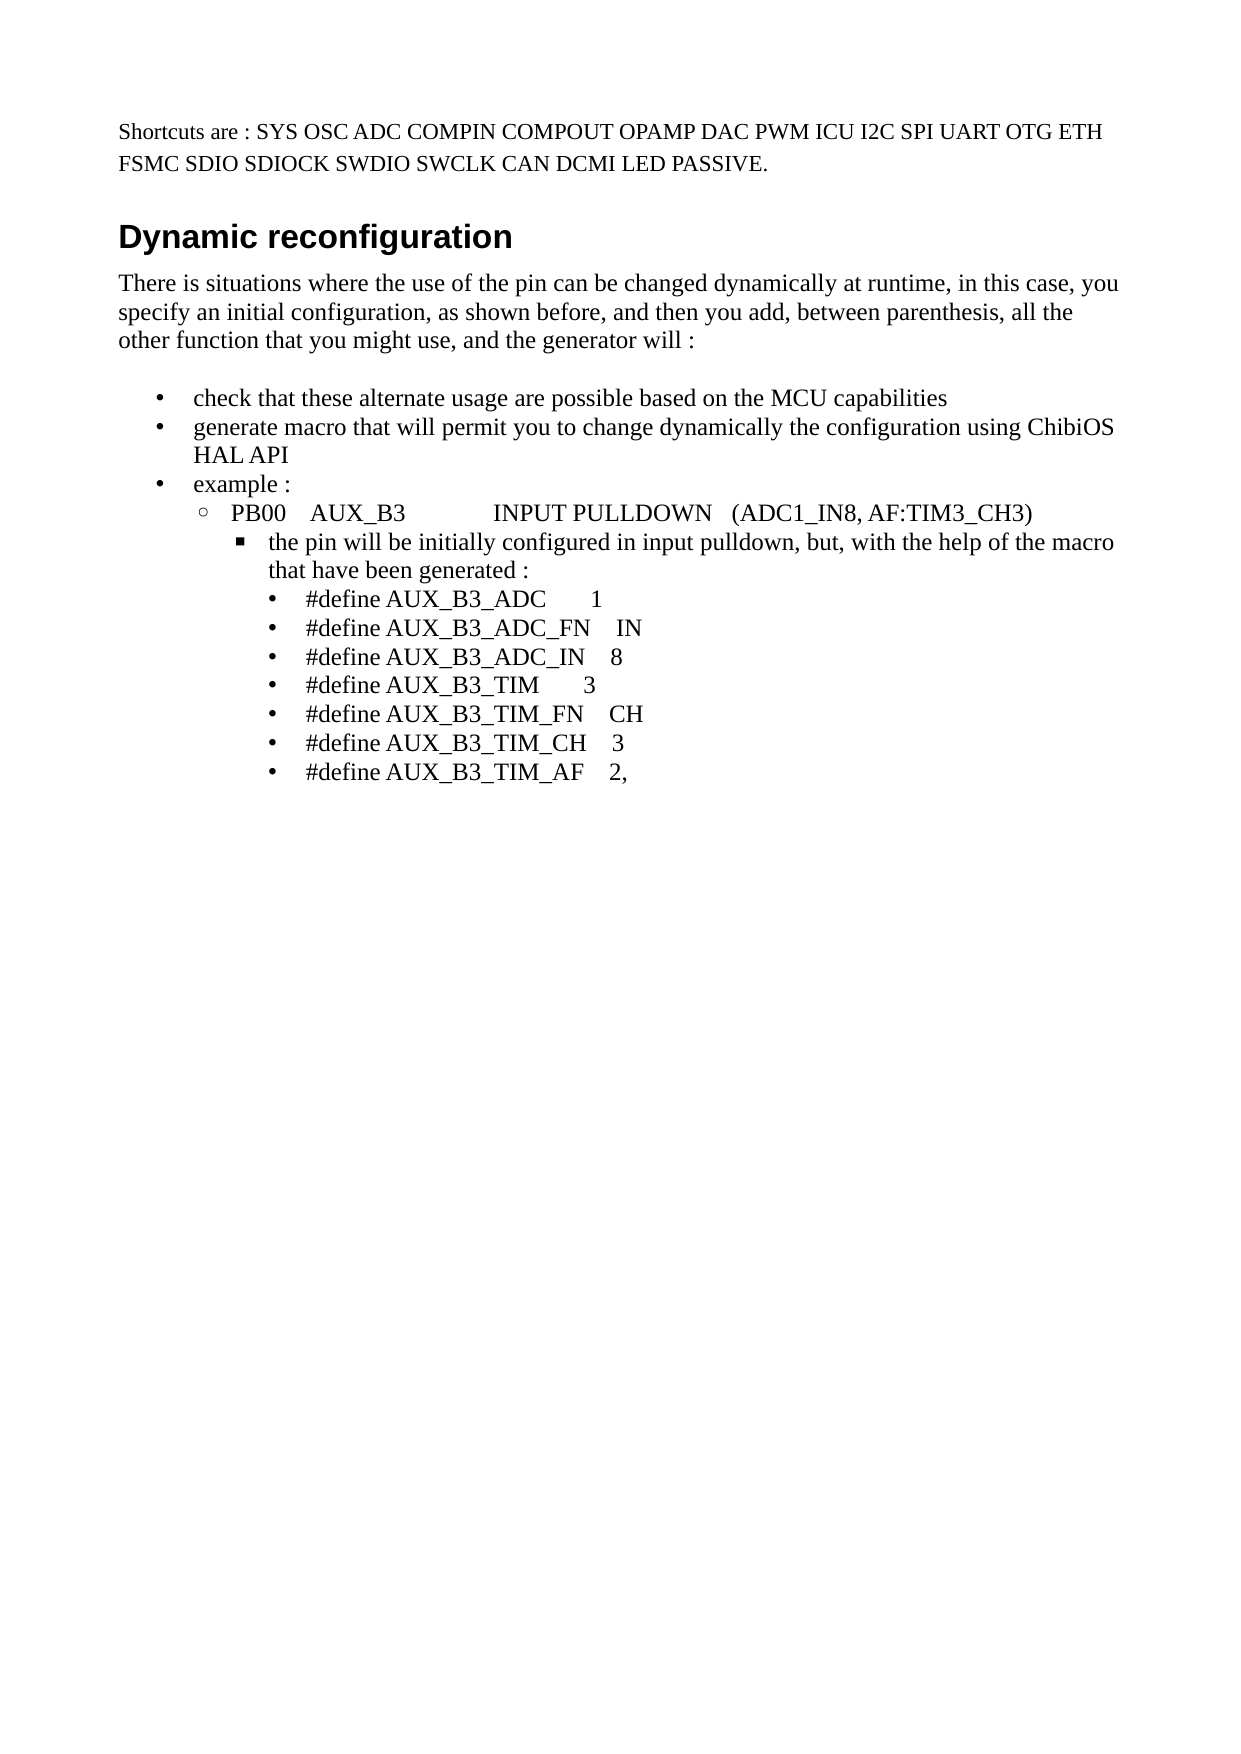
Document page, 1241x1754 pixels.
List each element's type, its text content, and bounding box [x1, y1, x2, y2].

subtitle Dynamic reconfiguration [118, 217, 1122, 255]
list #define AUX_B3_TIM_AF 2, [268, 757, 1122, 785]
list #define AUX_B3_TIM_FN CH [268, 699, 1122, 728]
text Shortcuts are : SYS OSC ADC COMPIN COMPOUT OPAMP DAC PWM ICU I2C SPI UART OTG ETH FSMC SDIO SDIOCK SWDIO SWCLK CAN DCMI LED PASSIVE. [118, 118, 1122, 176]
list generate macro that will permit you to change dynamically the configuration using ChibiOS HAL API [156, 412, 1122, 469]
list the pin will be initially configured in input pulldown, but, with the help of the macro that have been generated : [231, 527, 1122, 584]
list PB00 AUX_B3 INPUT PULLDOWN (ADC1_IN8, AF:TIM3_CH3) [193, 498, 1122, 527]
list #define AUX_B3_ADC_FN IN [268, 613, 1122, 642]
list #define AUX_B3_TIM 3 [268, 670, 1122, 699]
list #define AUX_B3_ADC 1 [268, 584, 1122, 613]
text There is situations where the use of the pin can be changed dynamically at runtime, in this case, you specify an initial configuration, as shown before, and then you add, between parenthesis, all the other function that you might use, and the generator will : [118, 268, 1122, 354]
list #define AUX_B3_ADC_IN 8 [268, 642, 1122, 670]
list #define AUX_B3_TIM_CH 3 [268, 728, 1122, 757]
list check that these alternate usage are possible based on the MCU capabilities [156, 383, 1122, 412]
list example : [156, 469, 1122, 498]
